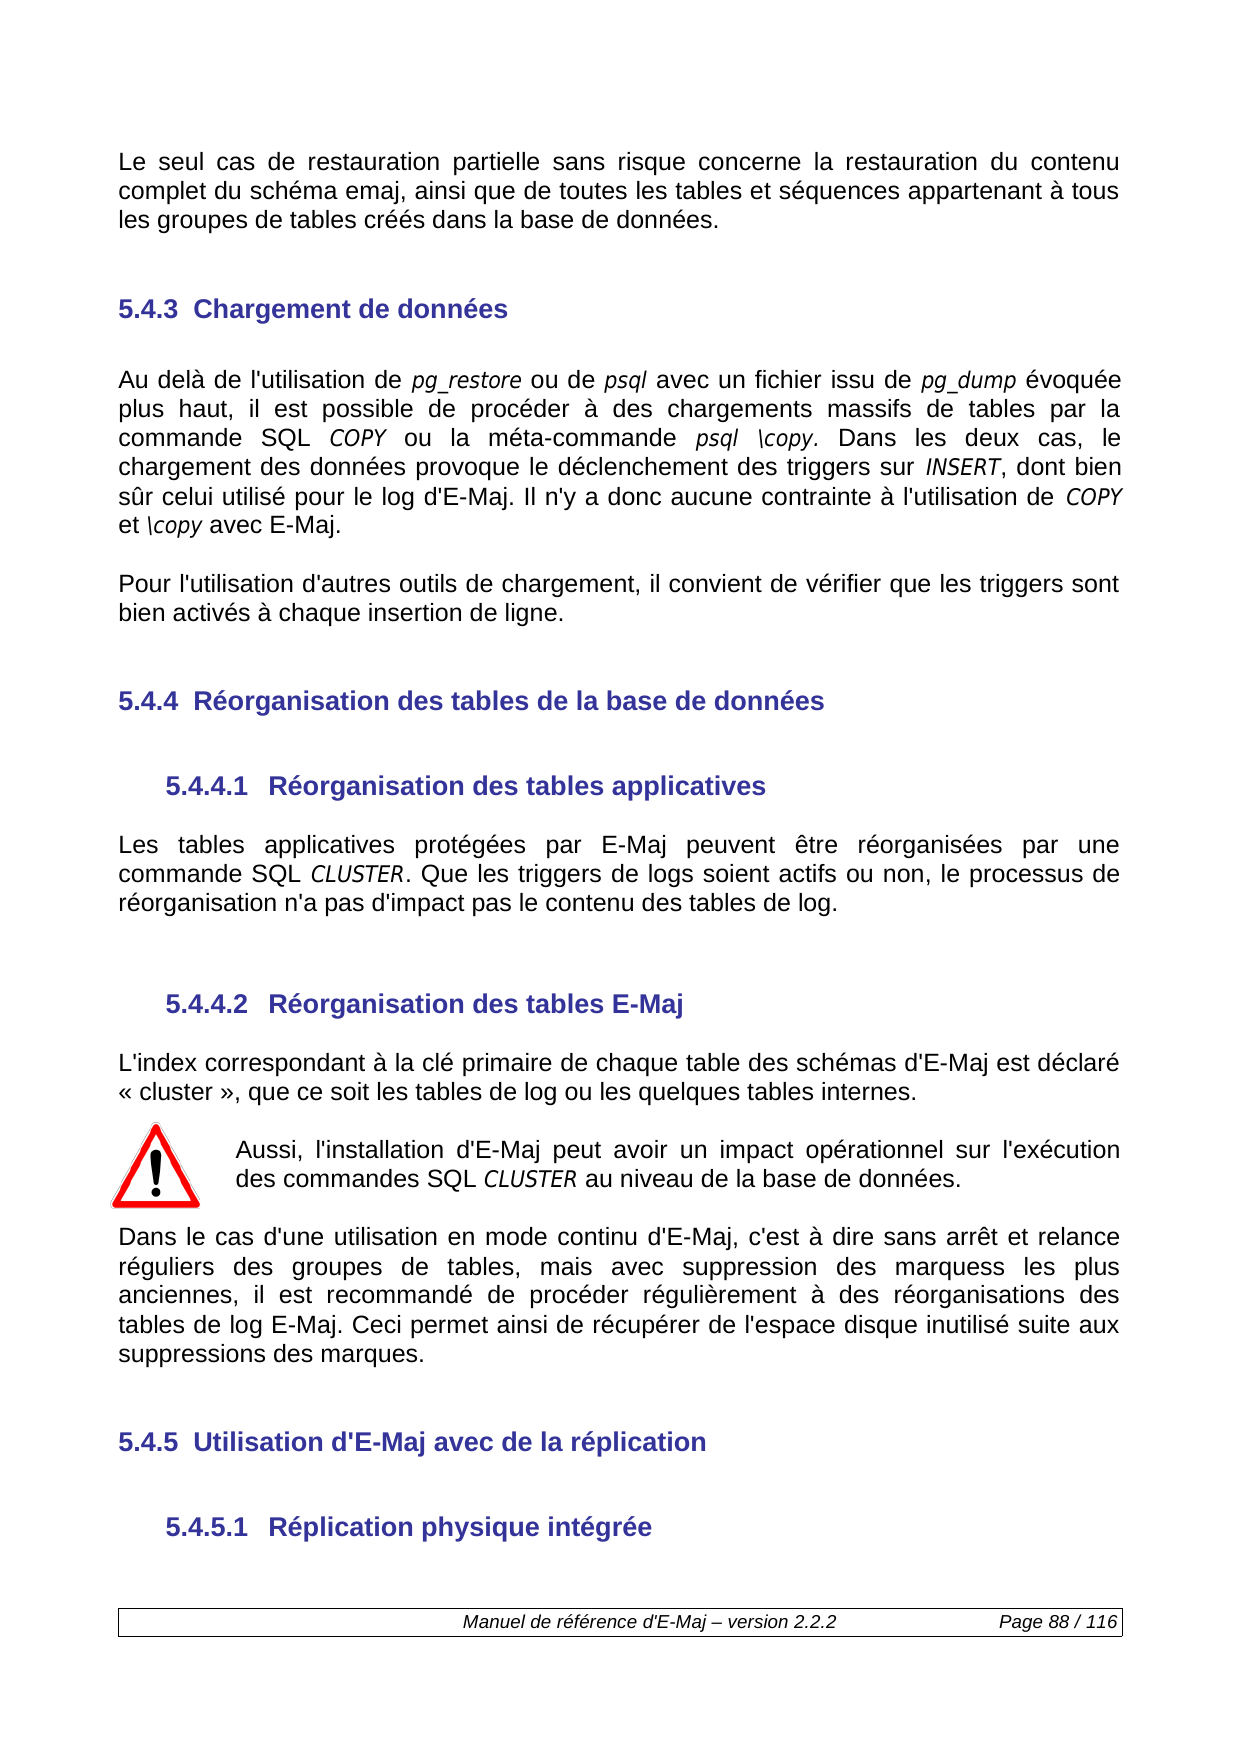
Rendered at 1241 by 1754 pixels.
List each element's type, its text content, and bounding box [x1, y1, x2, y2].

text Les tables applicatives protégées par E-Maj peuvent être réorganisées par une commande SQL CLUSTER. Que les triggers de logs soient actifs ou non, le processus de réorganisation n'a pas d'impact pas le contenu des tables de log. [118, 830, 1122, 917]
text Aussi, l'installation d'E-Maj peut avoir un impact opérationnel sur l'exécution des commandes SQL CLUSTER au niveau de la base de données. [235, 1135, 1122, 1193]
subtitle Utilisation d'E-Maj avec de la réplication [118, 1426, 1122, 1457]
text Pour l'utilisation d'autres outils de chargement, il convient de vérifier que les triggers sont bien activés à chaque insertion de ligne. [118, 568, 1122, 627]
text L'index correspondant à la clé primaire de chaque table des schémas d'E-Maj est déclaré « cluster », que ce soit les tables de log ou les quelques tables internes. [118, 1048, 1122, 1106]
subtitle Réplication physique intégrée [165, 1511, 1122, 1542]
subtitle Réorganisation des tables de la base de données [118, 685, 1122, 716]
subtitle Réorganisation des tables E-Maj [165, 988, 1122, 1019]
subtitle Chargement de données [118, 292, 1122, 323]
text Le seul cas de restauration partielle sans risque concerne la restauration du contenu complet du schéma emaj, ainsi que de toutes les tables et séquences appartenant à tous les groupes de tables créés dans la base de données. [118, 147, 1122, 234]
text Dans le cas d'une utilisation en mode continu d'E-Maj, c'est à dire sans arrêt et relance réguliers des groupes de tables, mais avec suppression des marquess les plus anciennes, il est recommandé de procéder régulièrement à des réorganisations des tables de log E-Maj. Ceci permet ainsi de récupérer de l'espace disque inutilisé suite aux suppressions des marques. [118, 1222, 1122, 1368]
text Au delà de l'utilisation de pg_restore ou de psql avec un fichier issu de pg_dump évoquée plus haut, il est possible de procéder à des chargements massifs de tables par la commande SQL COPY ou la méta-commande psql \copy. Dans les deux cas, le chargement des données provoque le déclenchement des triggers sur INSERT, dont bien sûr celui utilisé pour le log d'E-Maj. Il n'y a donc aucune contrainte à l'utilisation de COPY et \copy avec E-Maj. [118, 365, 1122, 539]
picture [110, 1122, 201, 1209]
subtitle Réorganisation des tables applicatives [165, 770, 1122, 801]
